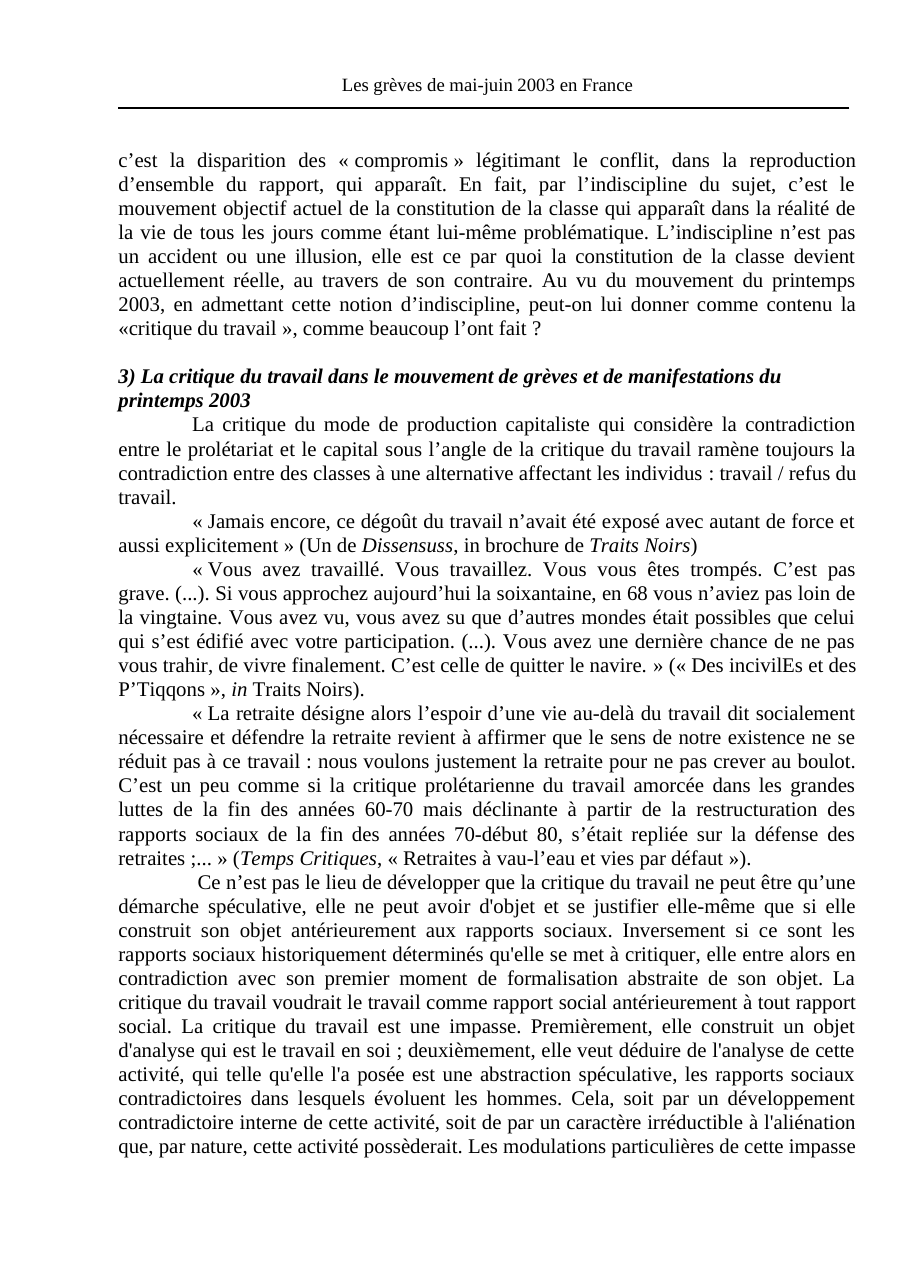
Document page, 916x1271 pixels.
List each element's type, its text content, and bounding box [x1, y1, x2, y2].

text Ce n’est pas le lieu de développer que la critique du travail ne peut être qu’une démarche spéculative, elle ne peut avoir d'objet et se justifier elle-même que si elle construit son objet antérieurement aux rapports sociaux. Inversement si ce sont les rapports sociaux historiquement déterminés qu'elle se met à critiquer, elle entre alors en contradiction avec son premier moment de formalisation abstraite de son objet. La critique du travail voudrait le travail comme rapport social antérieurement à tout rapport social. La critique du travail est une impasse. Premièrement, elle construit un objet d'analyse qui est le travail en soi ; deuxièmement, elle veut déduire de l'analyse de cette activité, qui telle qu'elle l'a posée est une abstraction spéculative, les rapports sociaux contradictoires dans lesquels évoluent les hommes. Cela, soit par un développement contradictoire interne de cette activité, soit de par un caractère irréductible à l'aliénation que, par nature, cette activité possèderait. Les modulations particulières de cette impasse [118, 869, 856, 1158]
text « Vous avez travaillé. Vous travaillez. Vous vous êtes trompés. C’est pas grave. (...). Si vous approchez aujourd’hui la soixantaine, en 68 vous n’aviez pas loin de la vingtaine. Vous avez vu, vous avez su que d’autres mondes était possibles que celui qui s’est édifié avec votre participation. (...). Vous avez une dernière chance de ne pas vous trahir, de vivre finalement. C’est celle de quitter le navire. » (« Des incivilEs et des P’Tiqqons », in Traits Noirs). [118, 557, 856, 701]
text « Jamais encore, ce dégoût du travail n’avait été exposé avec autant de force et aussi explicitement » (Un de Dissensuss, in brochure de Traits Noirs) [118, 509, 856, 557]
subtitle 3) La critique du travail dans le mouvement de grèves et de manifestations du printemps 2003 [118, 364, 856, 412]
text c’est la disparition des « compromis » légitimant le conflit, dans la reproduction d’ensemble du rapport, qui apparaît. En fait, par l’indiscipline du sujet, c’est le mouvement objectif actuel de la constitution de la classe qui apparaît dans la réalité de la vie de tous les jours comme étant lui-même problématique. L’indiscipline n’est pas un accident ou une illusion, elle est ce par quoi la constitution de la classe devient actuellement réelle, au travers de son contraire. Au vu du mouvement du printemps 2003, en admettant cette notion d’indiscipline, peut-on lui donner comme contenu la «critique du travail », comme beaucoup l’ont fait ? [118, 148, 856, 340]
text La critique du mode de production capitaliste qui considère la contradiction entre le prolétariat et le capital sous l’angle de la critique du travail ramène toujours la contradiction entre des classes à une alternative affectant les individus : travail / refus du travail. [118, 412, 856, 509]
text « La retraite désigne alors l’espoir d’une vie au-delà du travail dit socialement nécessaire et défendre la retraite revient à affirmer que le sens de notre existence ne se réduit pas à ce travail : nous voulons justement la retraite pour ne pas crever au boulot. C’est un peu comme si la critique prolétarienne du travail amorcée dans les grandes luttes de la fin des années 60-70 mais déclinante à partir de la restructuration des rapports sociaux de la fin des années 70-début 80, s’était repliée sur la défense des retraites ;... » (Temps Critiques, « Retraites à vau-l’eau et vies par défaut »). [118, 701, 856, 869]
